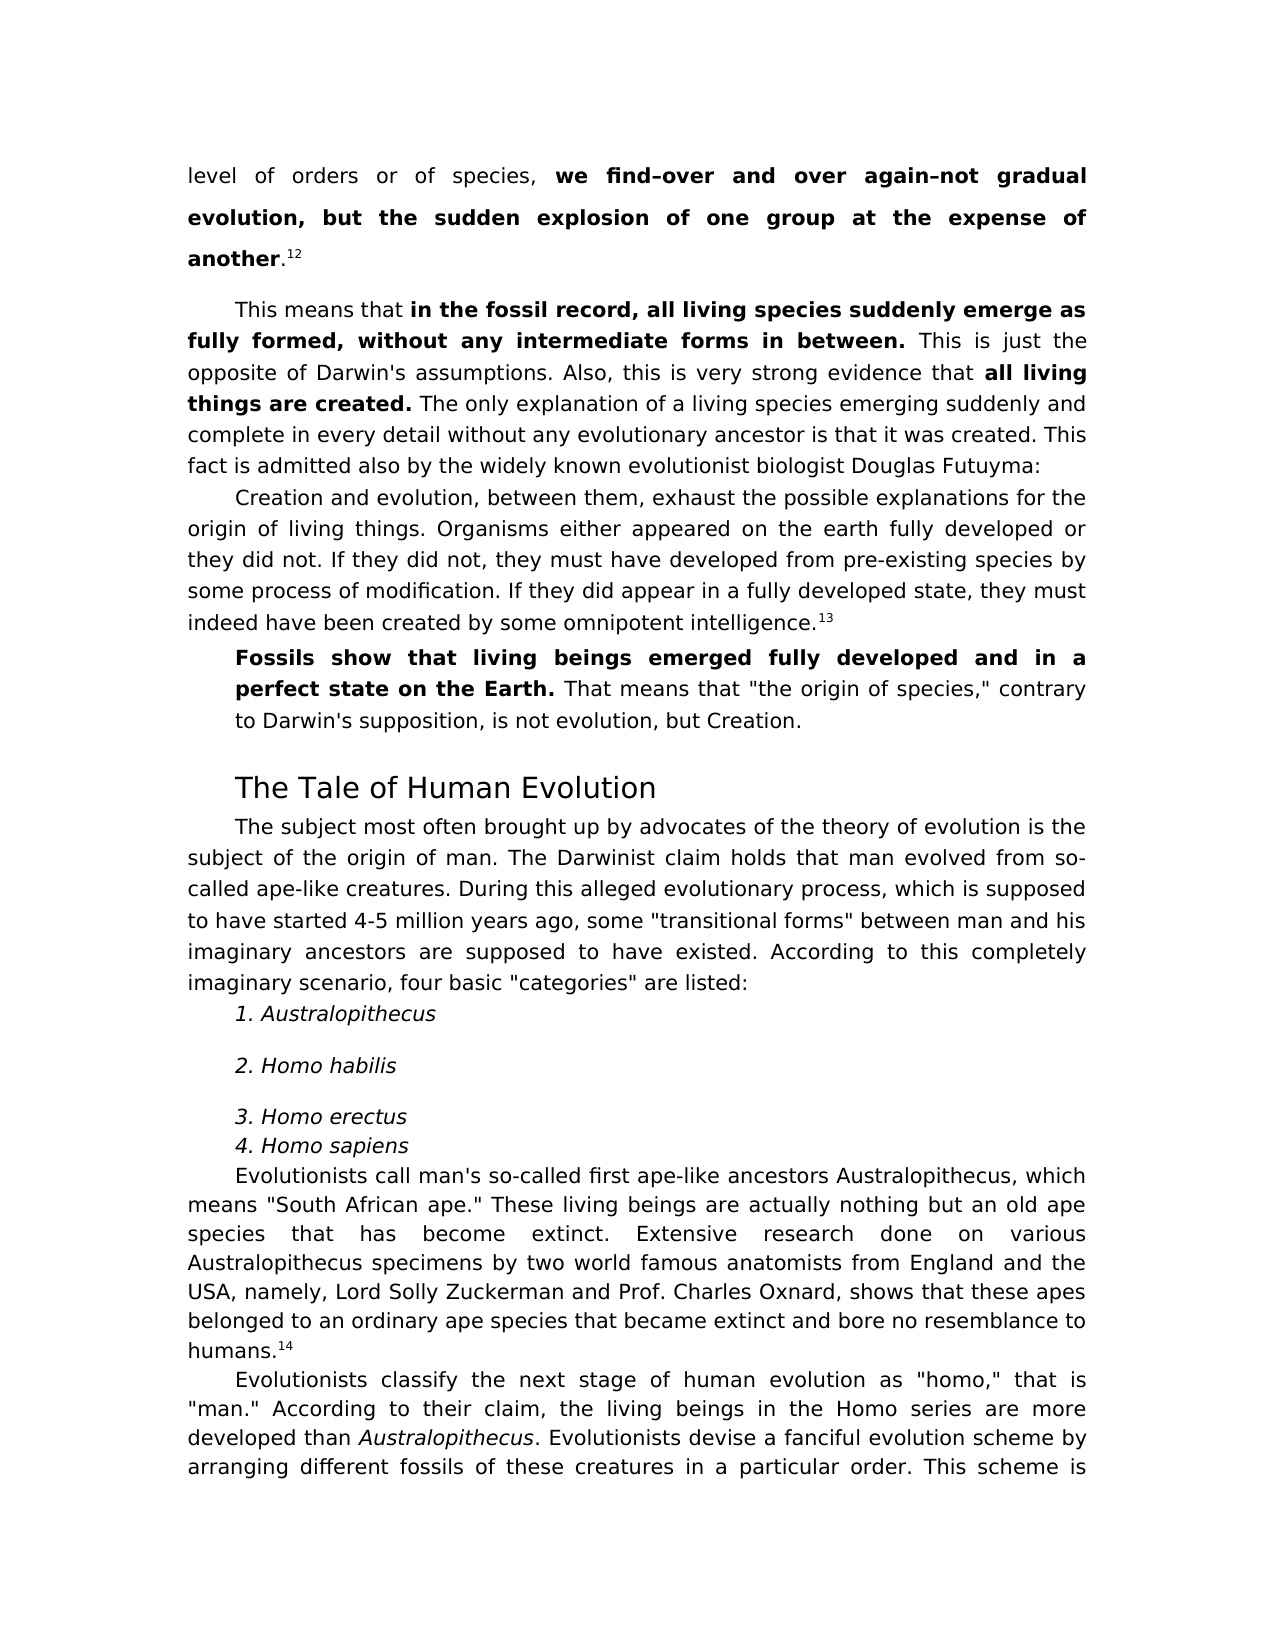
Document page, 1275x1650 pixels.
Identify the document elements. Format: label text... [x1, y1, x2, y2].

text 2. Homo habilis [187, 1040, 1087, 1082]
text Creation and evolution, between them, exhaust the possible explanations for the origin of living things. Organisms either appeared on the earth fully developed or they did not. If they did not, they must have developed from pre-existing species by some process of modification. If they did appear in a fully developed state, they must indeed have been created by some omnipotent intelligence.13 [187, 480, 1087, 636]
text Evolutionists classify the next stage of human evolution as "homo," that is "man." According to their claim, the living beings in the Homo series are more developed than Australopithecus. Evolutionists devise a fanciful evolution scheme by arranging different fossils of these creatures in a particular order. This scheme is [187, 1364, 1087, 1481]
text Fossils show that living beings emerged fully developed and in a perfect state on the Earth. That means that "the origin of species," contrary to Darwin's supposition, is not evolution, but Creation. [235, 641, 1087, 734]
text 4. Homo sapiens [187, 1131, 1087, 1160]
text 1. Australopithecus [187, 997, 1087, 1028]
text This means that in the fossil record, all living species suddenly emerge as fully formed, without any intermediate forms in between. This is just the opposite of Darwin's assumptions. Also, this is very strong evidence that all living things are created. The only explanation of a living species emerging suddenly and complete in every detail without any evolutionary ancestor is that it was created. This fact is admitted also by the widely known evolutionist biologist Douglas Futuyma: [187, 293, 1087, 480]
text The Tale of Human Evolution [235, 774, 1087, 805]
text level of orders or of species, we find–over and over again–not gradual evolution, but the sudden explosion of one group at the expense of another.12 [187, 150, 1087, 275]
text The subject most often brought up by advocates of the theory of evolution is the subject of the origin of man. The Darwinist claim holds that man evolved from so-called ape-like creatures. During this alleged evolutionary process, which is supposed to have started 4-5 million years ago, some "transitional forms" between man and his imaginary ancestors are supposed to have existed. According to this completely imaginary scenario, four basic "categories" are listed: [187, 809, 1087, 997]
text Evolutionists call man's so-called first ape-like ancestors Australopithecus, which means "South African ape." These living beings are actually nothing but an old ape species that has become extinct. Extensive research done on various Australopithecus specimens by two world famous anatomists from England and the USA, namely, Lord Solly Zuckerman and Prof. Charles Oxnard, shows that these apes belonged to an ordinary ape species that became extinct and bore no resemblance to humans.14 [187, 1160, 1087, 1364]
text 3. Homo erectus [187, 1099, 1087, 1131]
